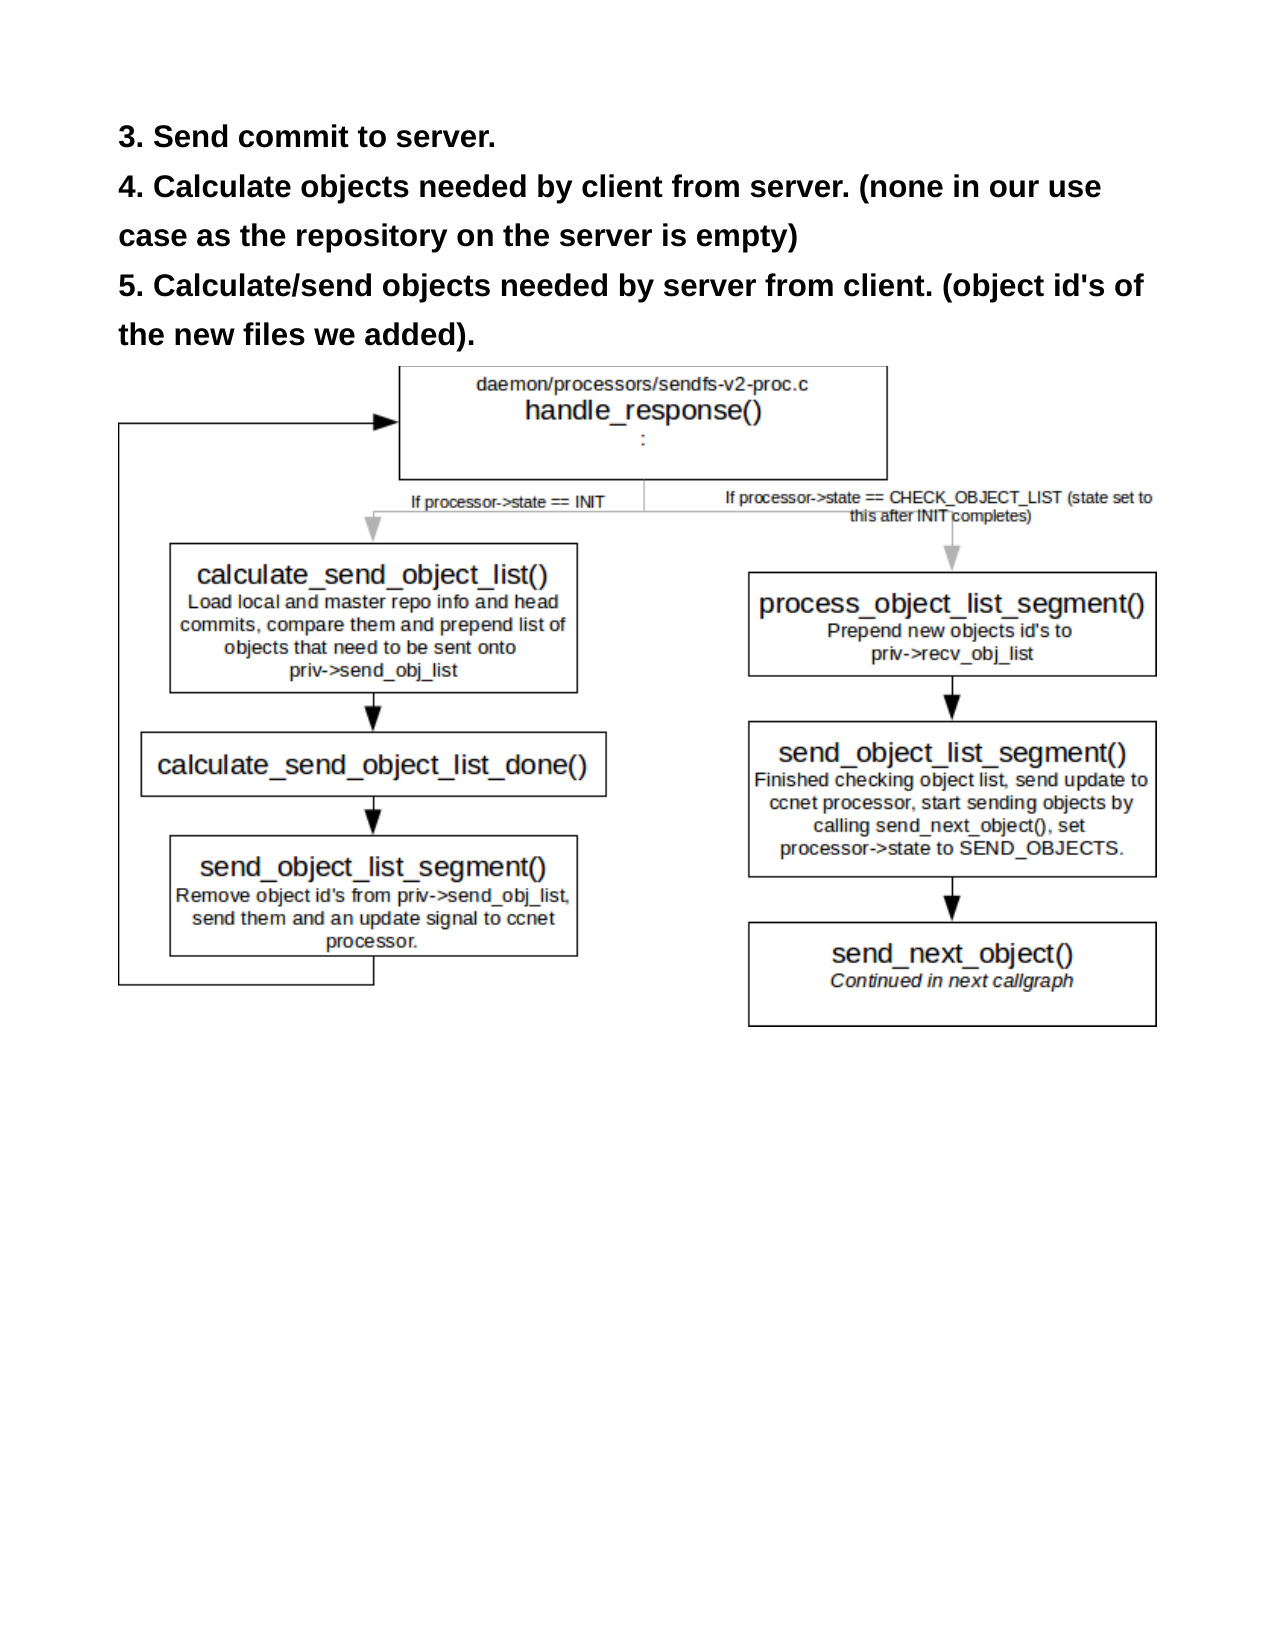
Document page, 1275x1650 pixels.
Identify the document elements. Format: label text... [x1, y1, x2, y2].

picture [118, 366, 1157, 1027]
text 5. Calculate/send objects needed by server from client. (object id's of the new files we added). [118, 267, 1157, 352]
text 4. Calculate objects needed by client from server. (none in our use case as the repository on the server is empty) [118, 168, 1157, 253]
text 3. Send commit to server. [118, 118, 1157, 154]
